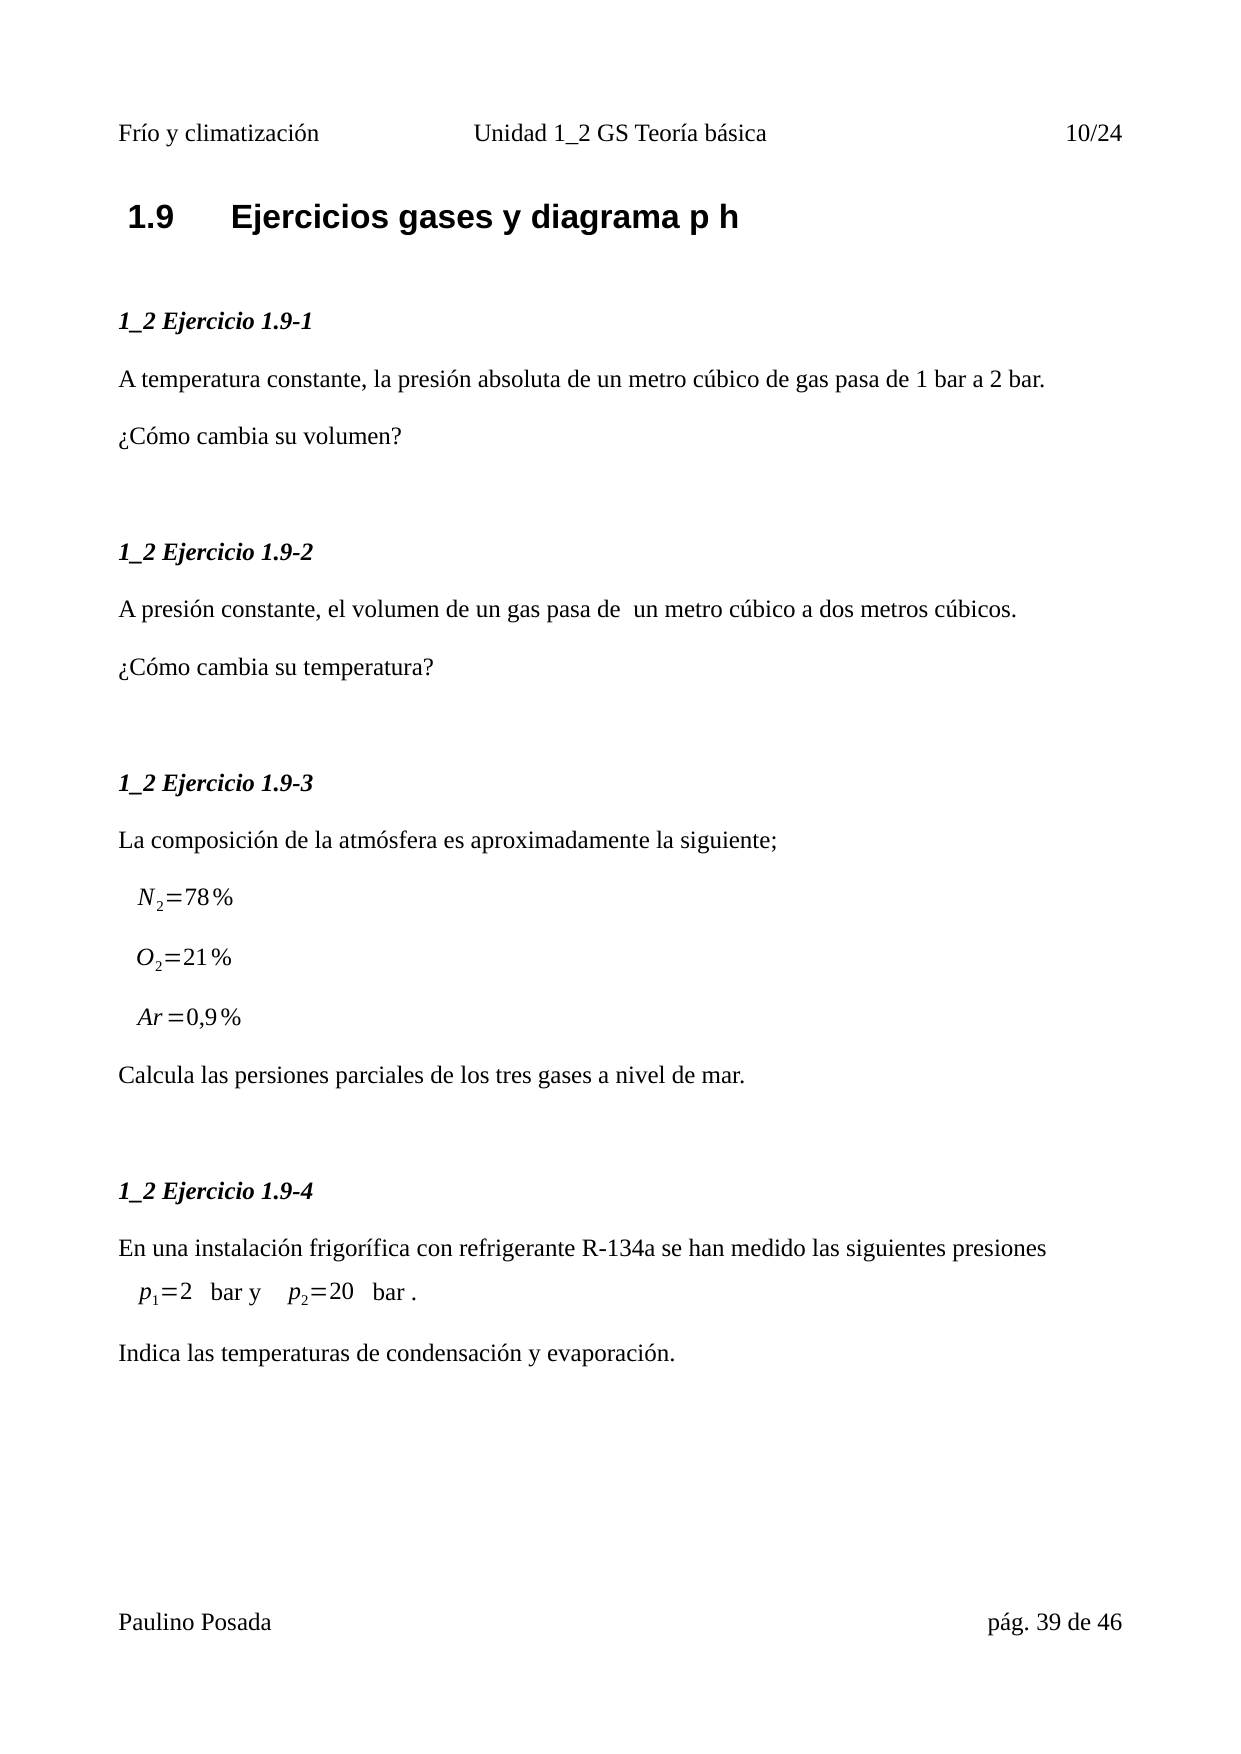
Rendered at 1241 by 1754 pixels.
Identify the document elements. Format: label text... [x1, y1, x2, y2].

text 1_2 Ejercicio 1.9-4 [118, 1176, 1122, 1204]
text Indica las temperaturas de condensación y evaporación. [118, 1338, 1122, 1367]
text ¿Cómo cambia su temperatura? [118, 652, 1122, 681]
text En una instalación frigorífica con refrigerante R-134a se han medido las siguientes presiones bar y bar . [118, 1233, 1122, 1309]
text 1_2 Ejercicio 1.9-3 [118, 768, 1122, 796]
text 1_2 Ejercicio 1.9-1 [118, 306, 1122, 335]
text 1_2 Ejercicio 1.9-2 [118, 537, 1122, 566]
text La composición de la atmósfera es aproximadamente la siguiente; [118, 825, 1122, 854]
text A presión constante, el volumen de un gas pasa de un metro cúbico a dos metros cúbicos. [118, 594, 1122, 623]
text Calcula las persiones parciales de los tres gases a nivel de mar. [118, 1060, 1122, 1089]
text A temperatura constante, la presión absoluta de un metro cúbico de gas pasa de 1 bar a 2 bar. [118, 364, 1122, 392]
text ¿Cómo cambia su volumen? [118, 421, 1122, 450]
subtitle Ejercicios gases y diagrama p h [118, 197, 1122, 236]
